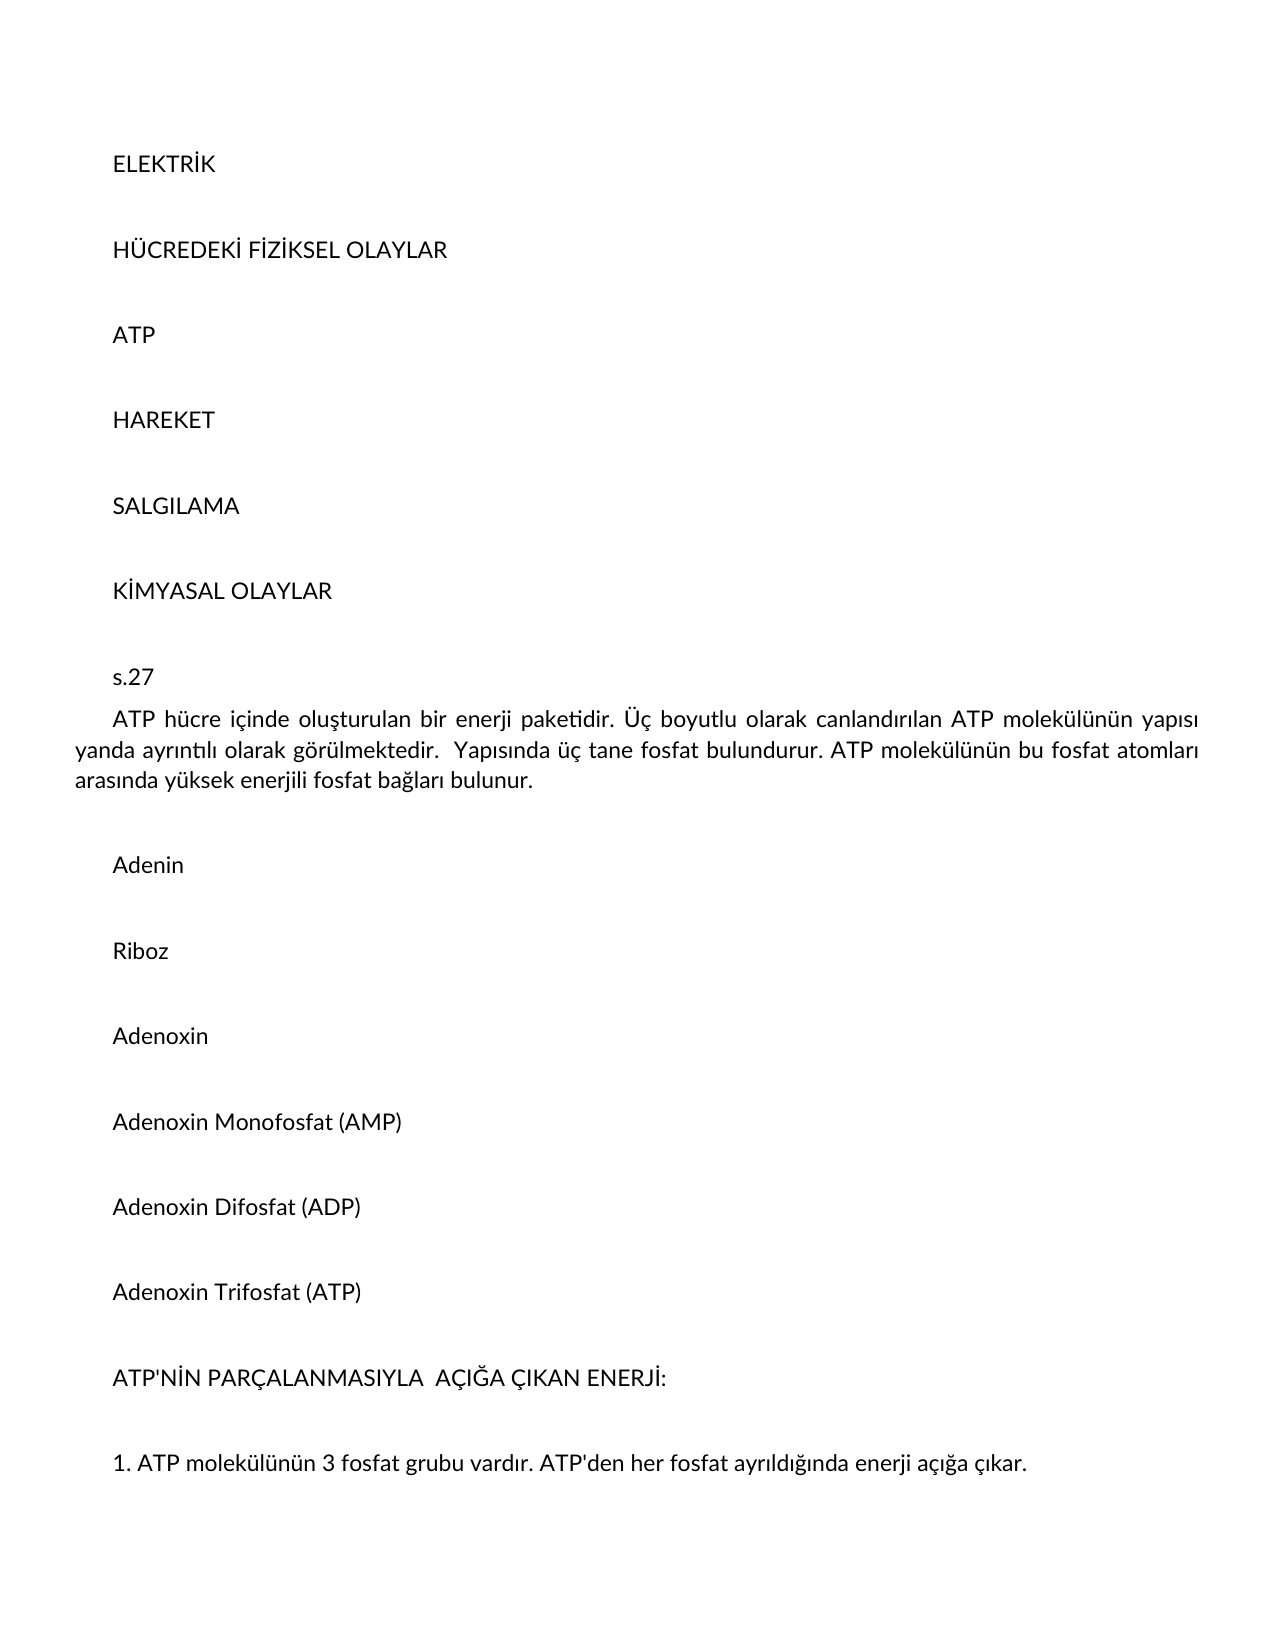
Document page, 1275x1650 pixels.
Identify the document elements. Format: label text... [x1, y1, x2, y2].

text s.27 [75, 662, 1200, 690]
text KİMYASAL OLAYLAR [75, 577, 1200, 604]
text 1. ATP molekülünün 3 fosfat grubu vardır. ATP'den her fosfat ayrıldığında enerji açığa çıkar. [75, 1449, 1200, 1476]
text Adenoxin Trifosfat (ATP) [75, 1278, 1200, 1306]
text ATP hücre içinde oluşturulan bir enerji paketidir. Üç boyutlu olarak canlandırılan ATP molekülünün yapısı yanda ayrıntılı olarak görülmektedir. Yapısında üç tane fosfat bulundurur. ATP molekülünün bu fosfat atomları arasında yüksek enerjili fosfat bağları bulunur. [75, 705, 1200, 793]
text Adenoxin Monofosfat (AMP) [75, 1107, 1200, 1135]
text ATP'NİN PARÇALANMASIYLA AÇIĞA ÇIKAN ENERJİ: [75, 1363, 1200, 1391]
text SALGILAMA [75, 492, 1200, 519]
text ELEKTRİK [75, 150, 1200, 177]
text Adenoxin Difosfat (ADP) [75, 1193, 1200, 1220]
text Riboz [75, 936, 1200, 964]
text ATP [75, 321, 1200, 348]
text HAREKET [75, 406, 1200, 434]
text Adenoxin [75, 1022, 1200, 1049]
text HÜCREDEKİ FİZİKSEL OLAYLAR [75, 235, 1200, 263]
text Adenin [75, 851, 1200, 878]
